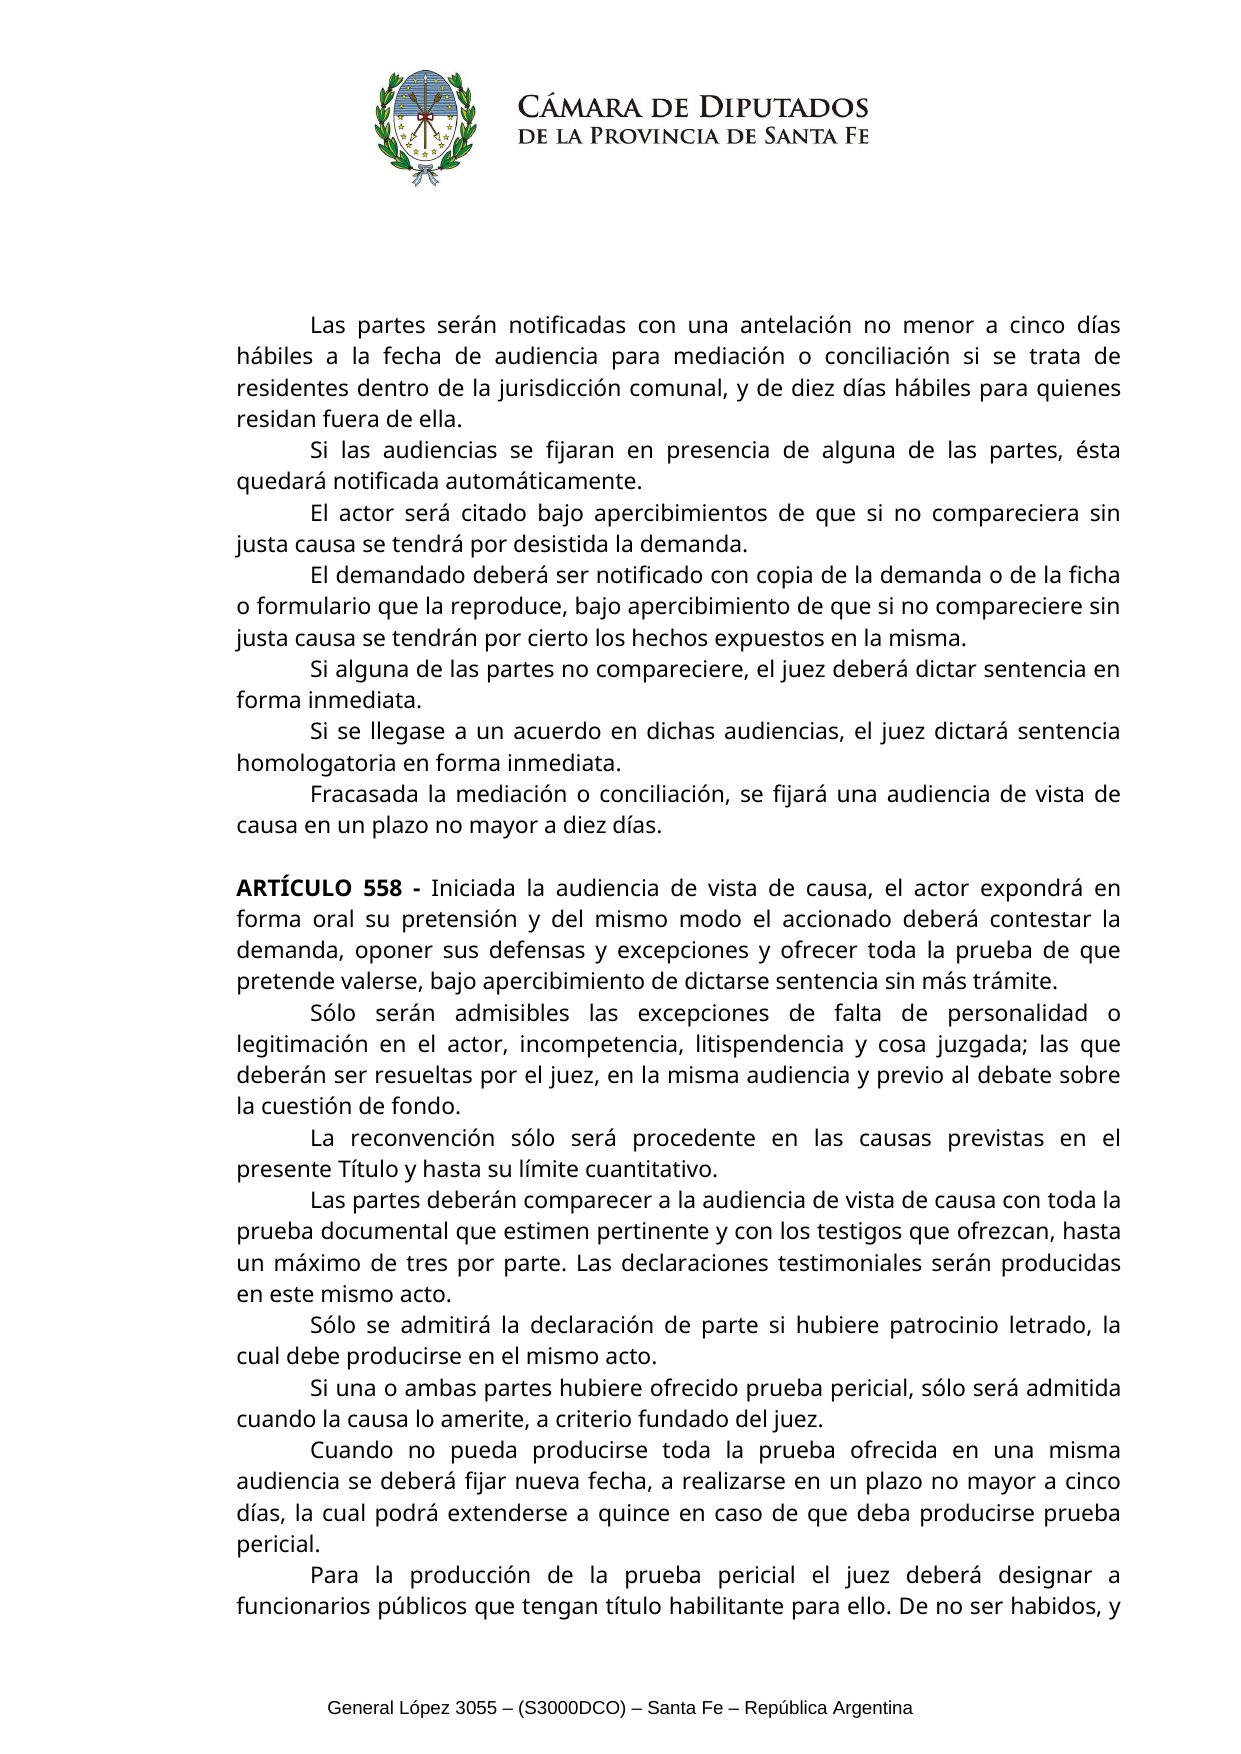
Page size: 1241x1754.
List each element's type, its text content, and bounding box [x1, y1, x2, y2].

text Si se llegase a un acuerdo en dichas audiencias, el juez dictará sentencia homologatoria en forma inmediata. [236, 715, 1122, 778]
text Para la producción de la prueba pericial el juez deberá designar a funcionarios públicos que tengan título habilitante para ello. De no ser habidos, y [236, 1559, 1122, 1621]
text Las partes deberán comparecer a la audiencia de vista de causa con toda la prueba documental que estimen pertinente y con los testigos que ofrezcan, hasta un máximo de tres por parte. Las declaraciones testimoniales serán producidas en este mismo acto. [236, 1184, 1122, 1309]
text Sólo serán admisibles las excepciones de falta de personalidad o legitimación en el actor, incompetencia, litispendencia y cosa juzgada; las que deberán ser resueltas por el juez, en la misma audiencia y previo al debate sobre la cuestión de fondo. [236, 996, 1122, 1121]
text ARTÍCULO 558 - Iniciada la audiencia de vista de causa, el actor expondrá en forma oral su pretensión y del mismo modo el accionado deberá contestar la demanda, oponer sus defensas y excepciones y ofrecer toda la prueba de que pretende valerse, bajo apercibimiento de dictarse sentencia sin más trámite. [236, 871, 1122, 996]
text Sólo se admitirá la declaración de parte si hubiere patrocinio letrado, la cual debe producirse en el mismo acto. [236, 1309, 1122, 1371]
text Cuando no pueda producirse toda la prueba ofrecida en una misma audiencia se deberá fijar nueva fecha, a realizarse en un plazo no mayor a cinco días, la cual podrá extenderse a quince en caso de que deba producirse prueba pericial. [236, 1434, 1122, 1559]
text Las partes serán notificadas con una antelación no menor a cinco días hábiles a la fecha de audiencia para mediación o conciliación si se trata de residentes dentro de la jurisdicción comunal, y de diez días hábiles para quienes residan fuera de ella. [236, 309, 1122, 434]
text La reconvención sólo será procedente en las causas previstas en el presente Título y hasta su límite cuantitativo. [236, 1121, 1122, 1184]
text Fracasada la mediación o conciliación, se fijará una audiencia de vista de causa en un plazo no mayor a diez días. [236, 778, 1122, 840]
text Si alguna de las partes no compareciere, el juez deberá dictar sentencia en forma inmediata. [236, 653, 1122, 715]
text Si una o ambas partes hubiere ofrecido prueba pericial, sólo será admitida cuando la causa lo amerite, a criterio fundado del juez. [236, 1371, 1122, 1434]
text Si las audiencias se fijaran en presencia de alguna de las partes, ésta quedará notificada automáticamente. [236, 434, 1122, 496]
text El actor será citado bajo apercibimientos de que si no compareciera sin justa causa se tendrá por desistida la demanda. [236, 496, 1122, 559]
picture [374, 70, 869, 191]
text El demandado deberá ser notificado con copia de la demanda o de la ficha o formulario que la reproduce, bajo apercibimiento de que si no compareciere sin justa causa se tendrán por cierto los hechos expuestos en la misma. [236, 559, 1122, 653]
